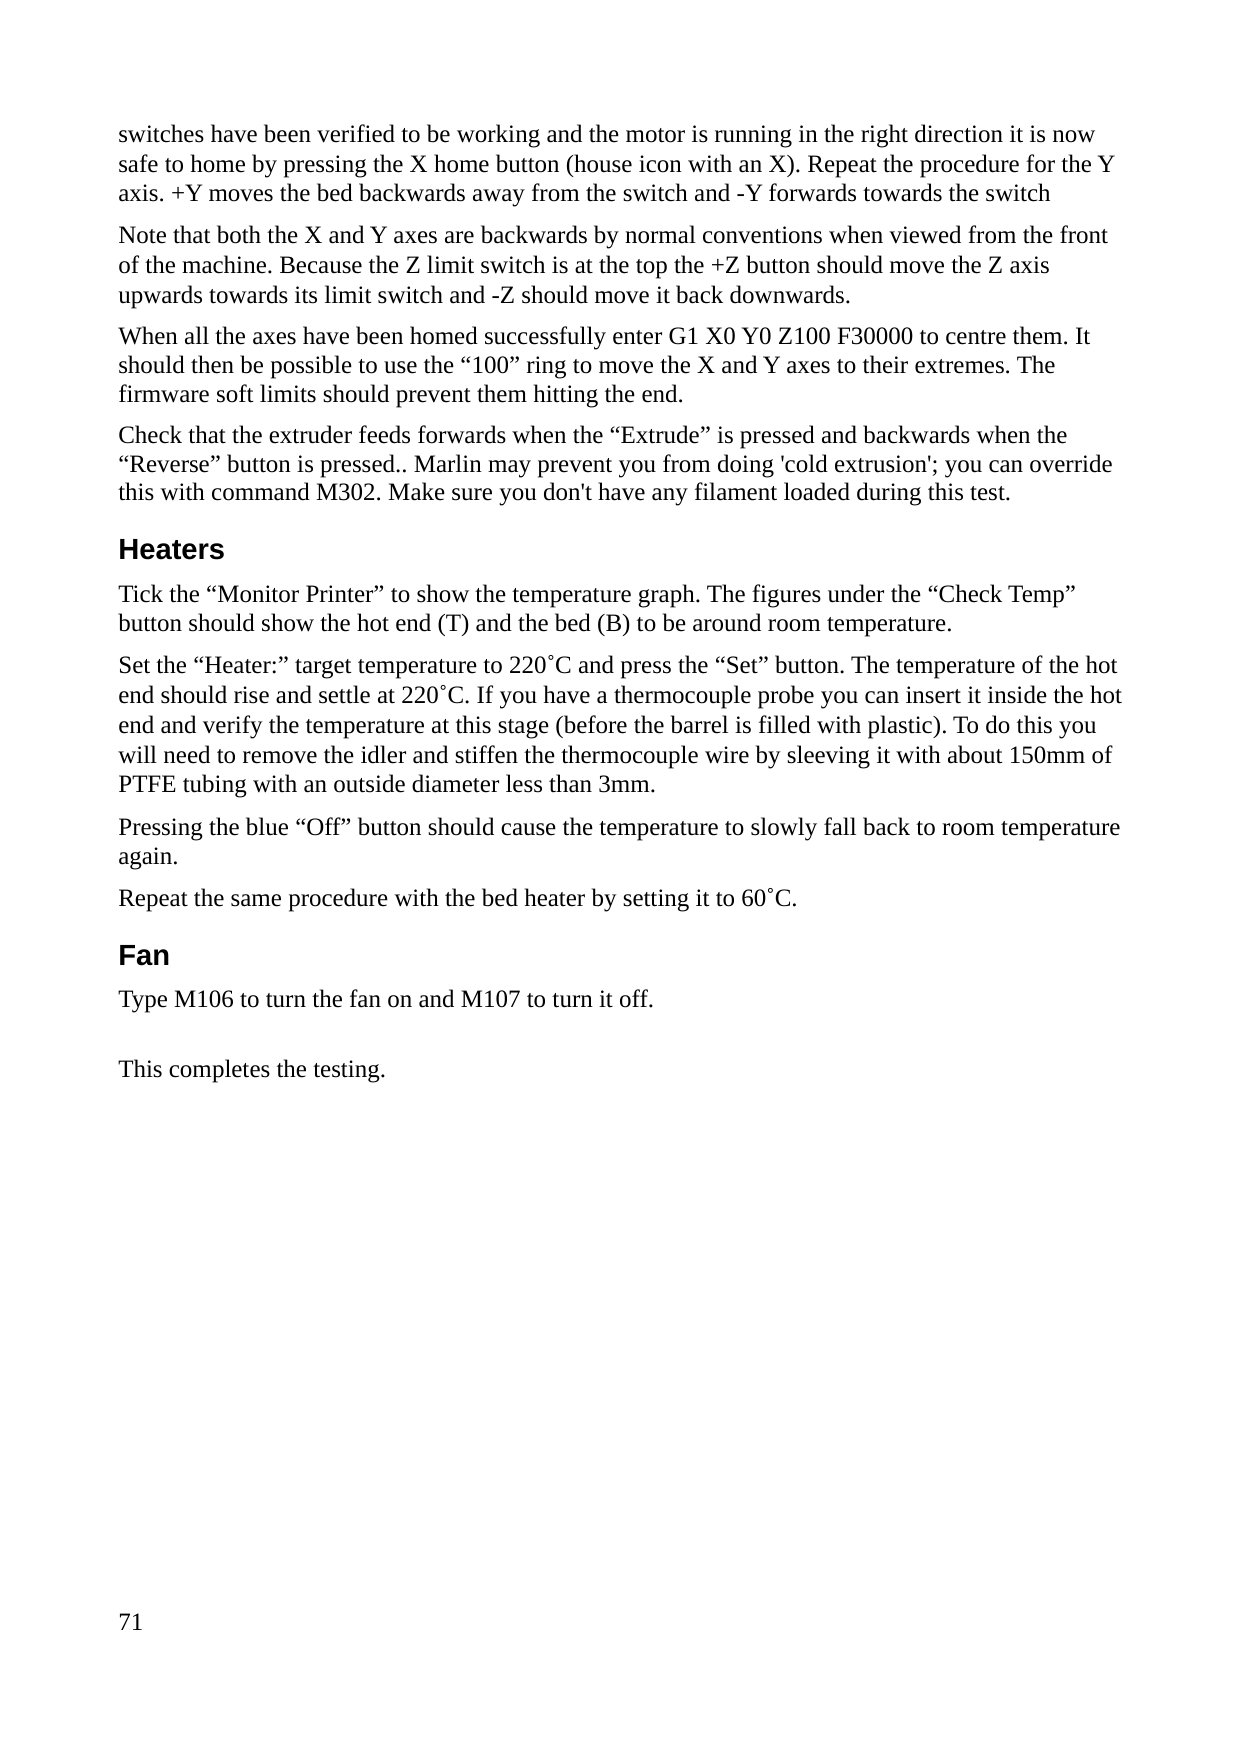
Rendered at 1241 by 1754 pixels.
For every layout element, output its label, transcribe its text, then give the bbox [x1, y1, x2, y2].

text Tick the “Monitor Printer” to show the temperature graph. The figures under the “Check Temp” button should show the hot end (T) and the bed (B) to be around room temperature. [118, 578, 1122, 637]
subtitle Fan [118, 938, 1122, 972]
text Set the “Heater:” target temperature to 220˚C and press the “Set” button. The temperature of the hot end should rise and settle at 220˚C. If you have a thermocouple probe you can insert it inside the hot end and verify the temperature at this stage (before the barrel is filled with plastic). To do this you will need to remove the idler and stiffen the thermocouple wire by sleeving it with about 150mm of PTFE tubing with an outside diameter less than 3mm. [118, 650, 1122, 798]
text Repeat the same procedure with the bed heater by setting it to 60˚C. [118, 882, 1122, 912]
text This completes the testing. [118, 1025, 1122, 1082]
text Check that the extruder feeds forwards when the “Extrude” is pressed and backwards when the “Reverse” button is pressed.. Marlin may prevent you from doing 'cold extrusion'; you can override this with command M302. Make sure you don't have any filament loaded during this test. [118, 420, 1122, 506]
text Type M106 to turn the fan on and M107 to turn it off. [118, 984, 1122, 1012]
subtitle Heaters [118, 532, 1122, 566]
text When all the axes have been homed successfully enter G1 X0 Y0 Z100 F30000 to centre them. It should then be possible to use the “100” ring to move the X and Y axes to their extremes. The firmware soft limits should prevent them hitting the end. [118, 321, 1122, 407]
text Note that both the X and Y axes are backwards by normal conventions when viewed from the front of the machine. Because the Z limit switch is at the top the +Z button should move the Z axis upwards towards its limit switch and -Z should move it back downwards. [118, 220, 1122, 309]
text switches have been verified to be working and the motor is running in the right direction it is now safe to home by pressing the X home button (house icon with an X). Repeat the procedure for the Y axis. +Y moves the bed backwards away from the switch and -Y forwards towards the switch [118, 118, 1122, 207]
text Pressing the blue “Off” button should cause the temperature to slowly fall back to room temperature again. [118, 811, 1122, 870]
